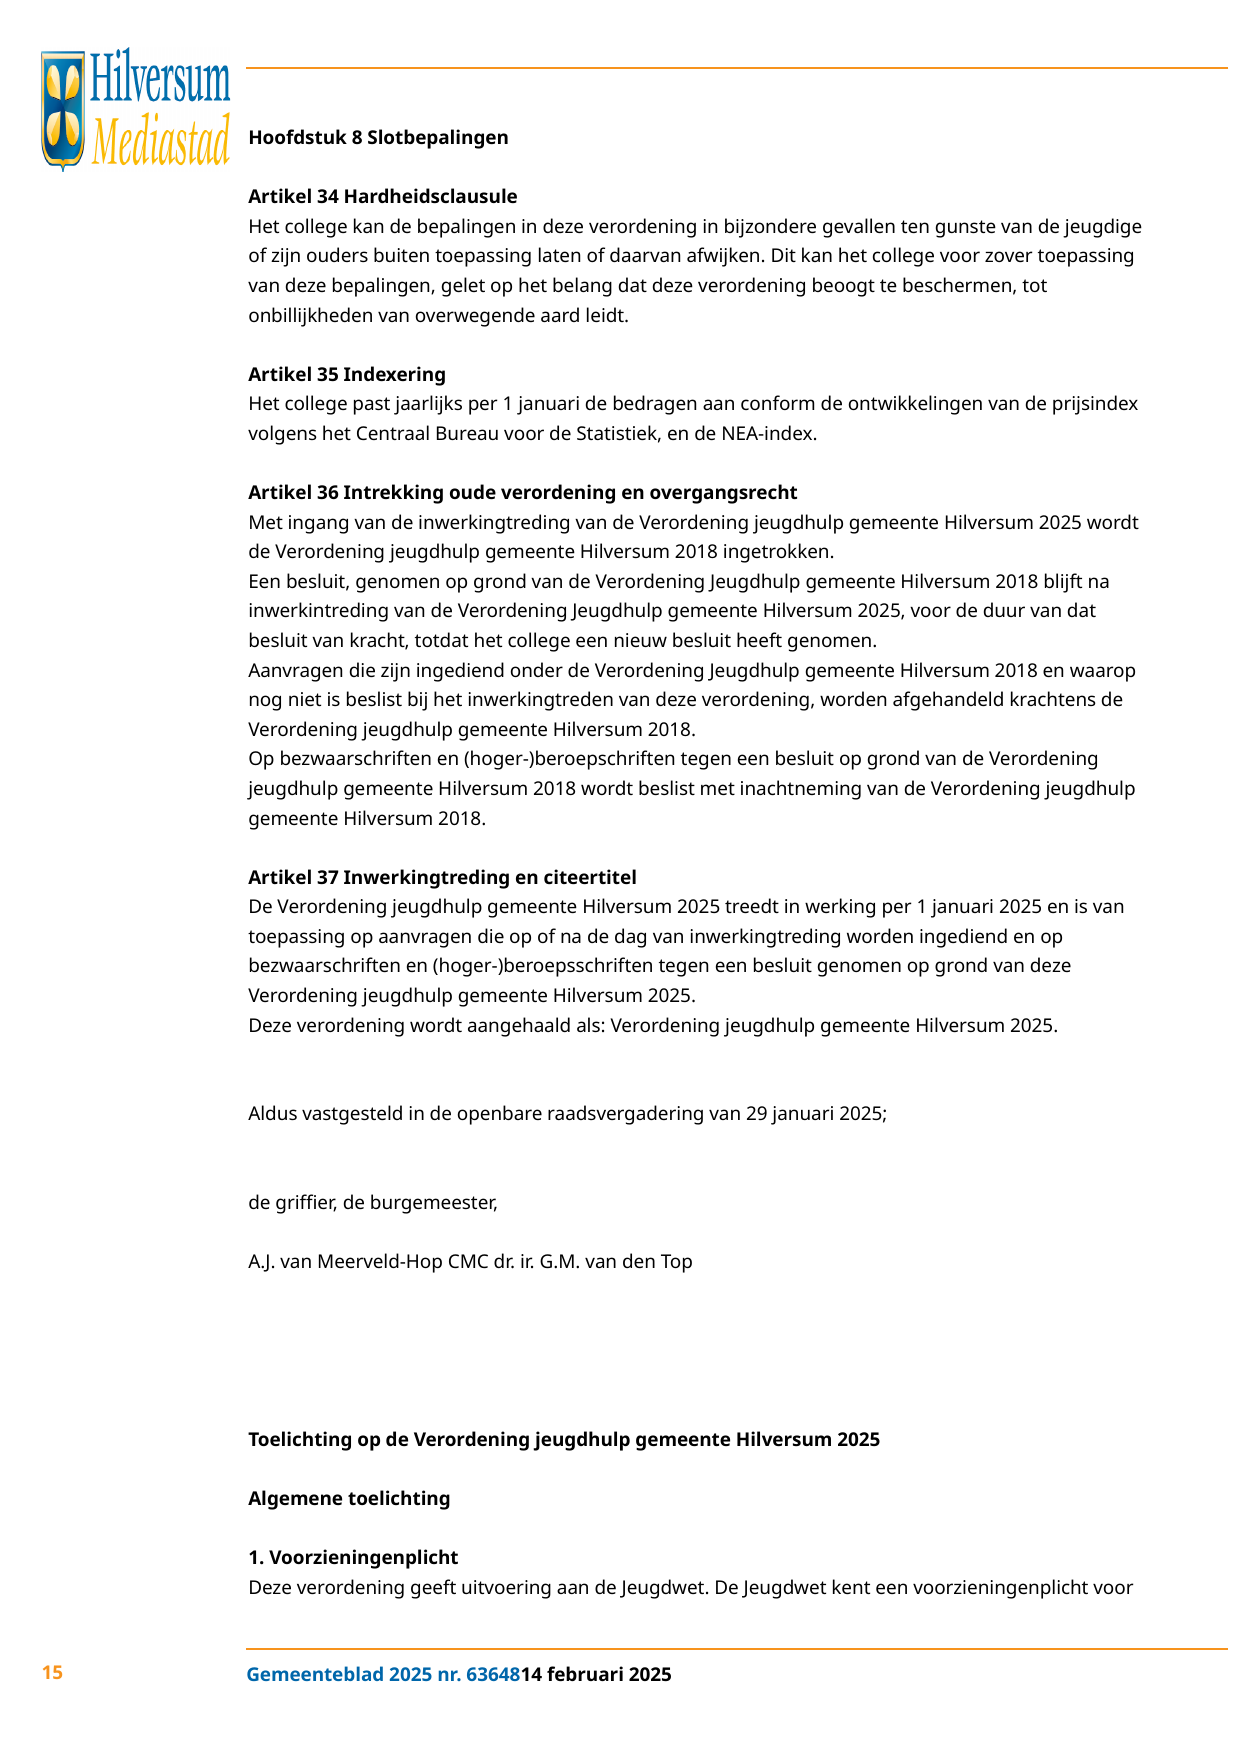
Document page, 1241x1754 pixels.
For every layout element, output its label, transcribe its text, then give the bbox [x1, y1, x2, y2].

text Artikel 37 Inwerkingtreding en citeertitel [248, 864, 1152, 890]
text Algemene toelichting [248, 1485, 1152, 1511]
picture [41, 47, 231, 172]
text Hoofdstuk 8 Slotbepalingen [248, 124, 1152, 150]
text Artikel 35 Indexering [248, 361, 1152, 387]
text Een besluit, genomen op grond van de Verordening Jeugdhulp gemeente Hilversum 2018 blijft na inwerkintreding van de Verordening Jeugdhulp gemeente Hilversum 2025, voor de duur van dat besluit van kracht, totdat het college een nieuw besluit heeft genomen. [248, 568, 1152, 653]
text De Verordening jeugdhulp gemeente Hilversum 2025 treedt in werking per 1 januari 2025 en is van toepassing op aanvragen die op of na de dag van inwerkingtreding worden ingediend en op bezwaarschriften en (hoger-)beroepsschriften tegen een besluit genomen op grond van deze Verordening jeugdhulp gemeente Hilversum 2025. [248, 893, 1152, 1008]
text 1. Voorzieningenplicht [248, 1544, 1152, 1570]
text Artikel 34 Hardheidsclausule [248, 183, 1152, 209]
text Deze verordening geeft uitvoering aan de Jeugdwet. De Jeugdwet kent een voorzieningenplicht voor [248, 1574, 1152, 1600]
text Het college kan de bepalingen in deze verordening in bijzondere gevallen ten gunste van de jeugdige of zijn ouders buiten toepassing laten of daarvan afwijken. Dit kan het college voor zover toepassing van deze bepalingen, gelet op het belang dat deze verordening beoogt te beschermen, tot onbillijkheden van overwegende aard leidt. [248, 213, 1152, 328]
text de griffier, de burgemeester, [248, 1189, 1152, 1215]
text Aldus vastgesteld in de openbare raadsvergadering van 29 januari 2025; [248, 1101, 1152, 1126]
text A.J. van Meerveld-Hop CMC dr. ir. G.M. van den Top [248, 1248, 1152, 1274]
text Deze verordening wordt aangehaald als: Verordening jeugdhulp gemeente Hilversum 2025. [248, 1012, 1152, 1038]
text Toelichting op de Verordening jeugdhulp gemeente Hilversum 2025 [248, 1426, 1152, 1452]
text Artikel 36 Intrekking oude verordening en overgangsrecht [248, 479, 1152, 505]
text Met ingang van de inwerkingtreding van de Verordening jeugdhulp gemeente Hilversum 2025 wordt de Verordening jeugdhulp gemeente Hilversum 2018 ingetrokken. [248, 509, 1152, 564]
text Op bezwaarschriften en (hoger-)beroepschriften tegen een besluit op grond van de Verordening jeugdhulp gemeente Hilversum 2018 wordt beslist met inachtneming van de Verordening jeugdhulp gemeente Hilversum 2018. [248, 746, 1152, 831]
text Het college past jaarlijks per 1 januari de bedragen aan conform de ontwikkelingen van de prijsindex volgens het Centraal Bureau voor de Statistiek, en de NEA-index. [248, 391, 1152, 446]
text Aanvragen die zijn ingediend onder de Verordening Jeugdhulp gemeente Hilversum 2018 en waarop nog niet is beslist bij het inwerkingtreden van deze verordening, worden afgehandeld krachtens de Verordening jeugdhulp gemeente Hilversum 2018. [248, 657, 1152, 742]
